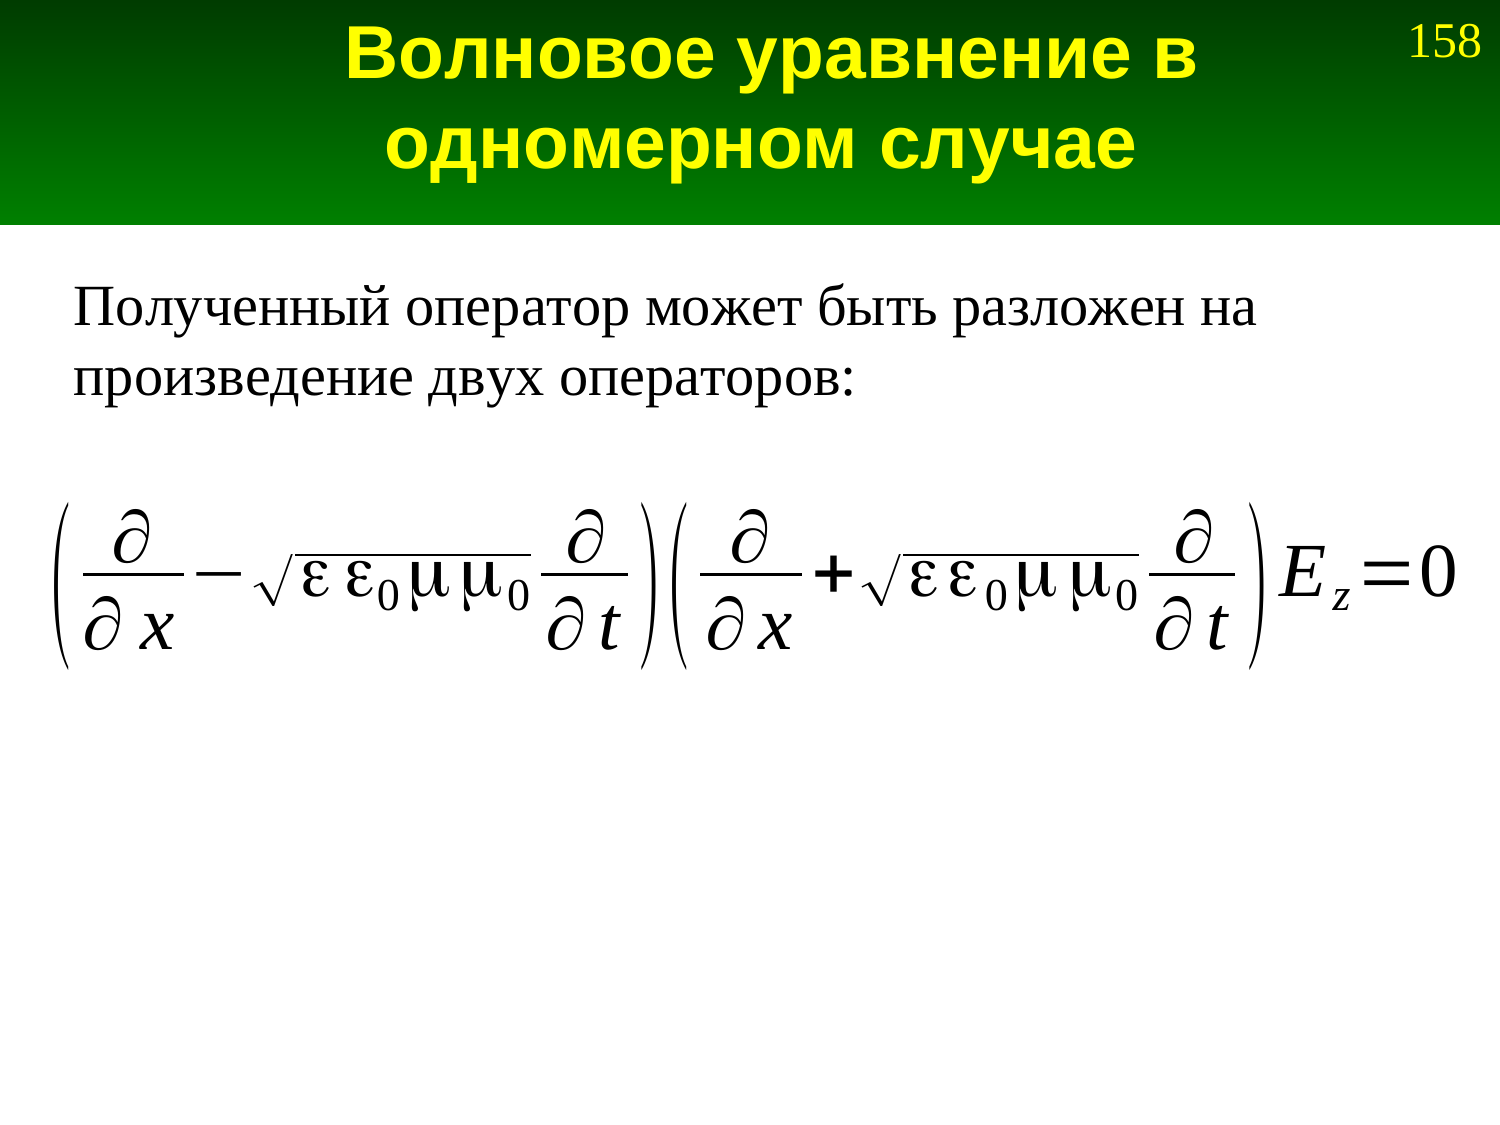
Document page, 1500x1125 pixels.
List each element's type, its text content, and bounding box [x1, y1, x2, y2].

title Волновое уравнение в одномерном случае [123, 0, 1399, 192]
text_box Полученный оператор может быть разложен на произведение двух операторов: [59, 259, 1441, 485]
chart [29, 496, 1480, 673]
